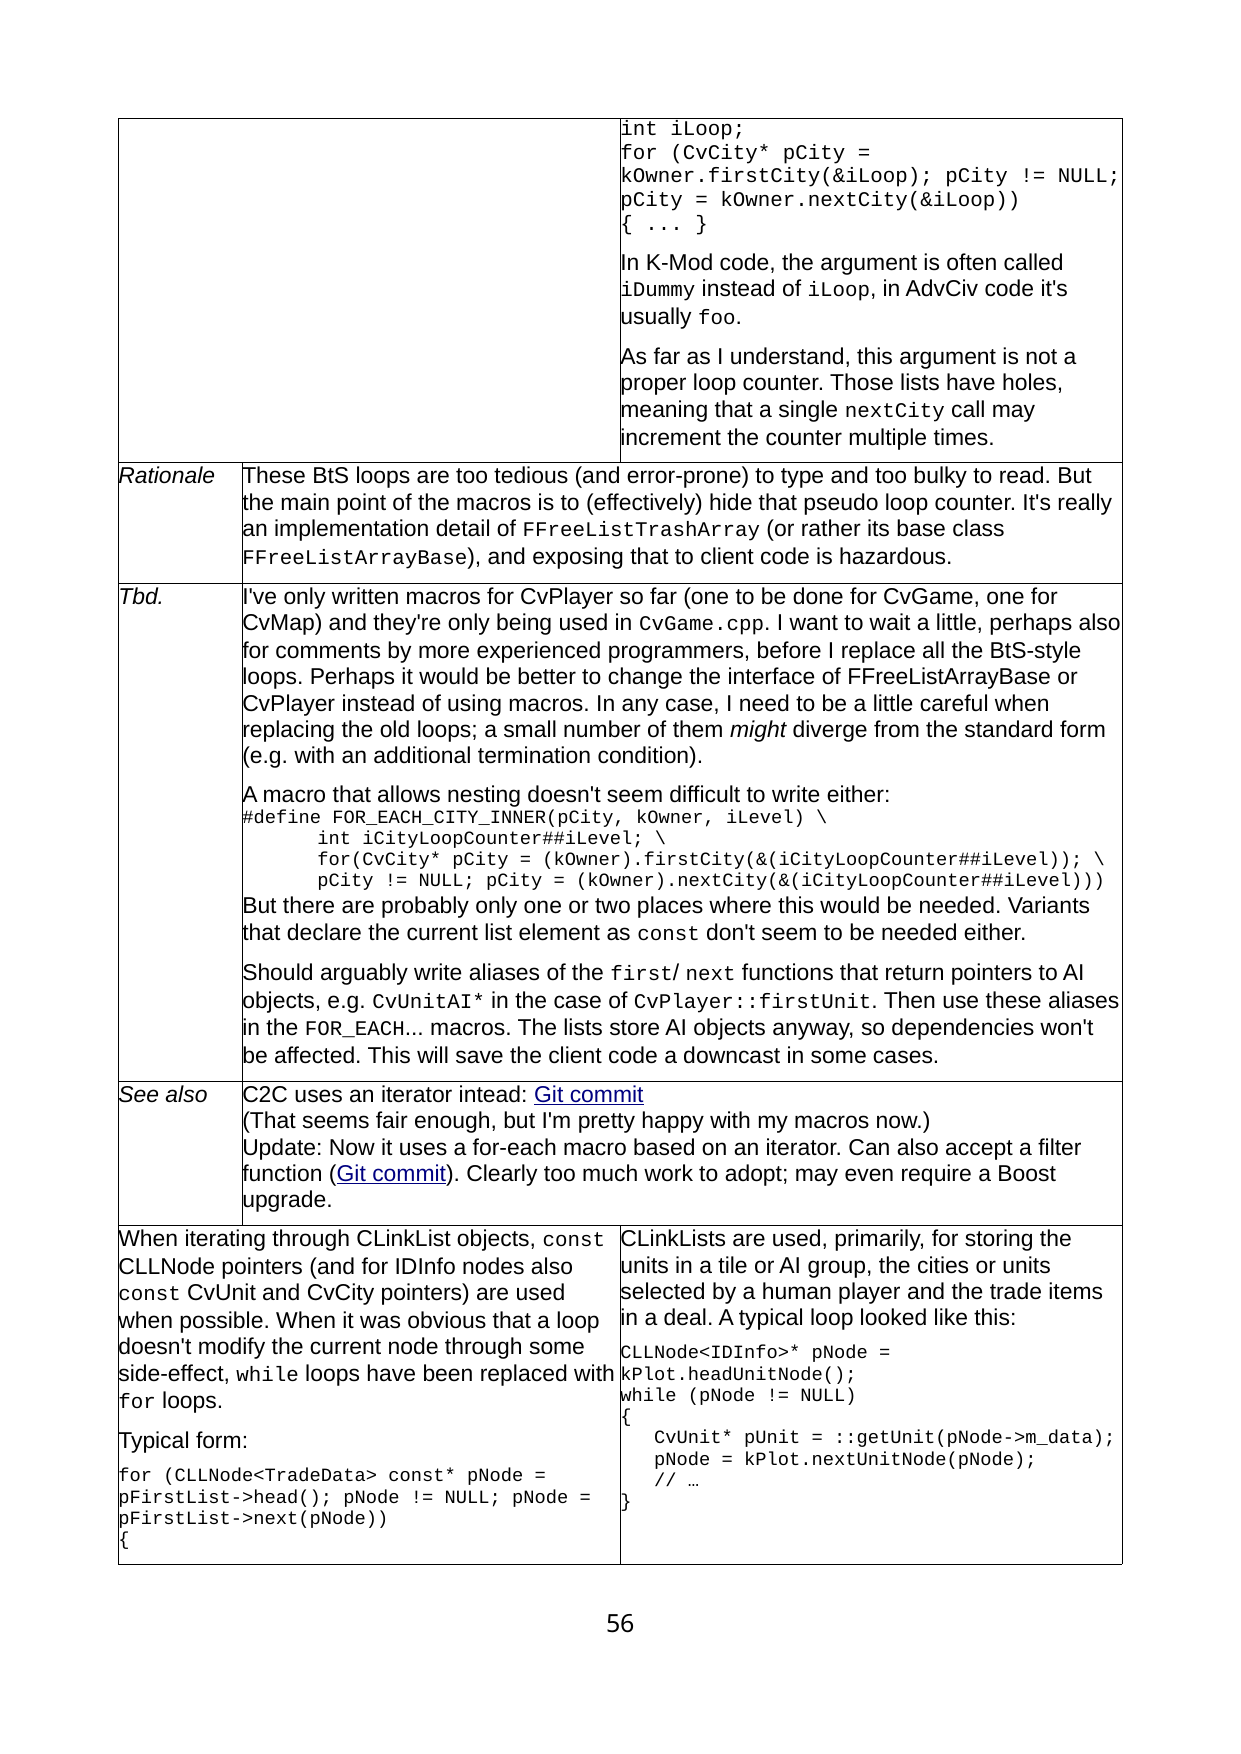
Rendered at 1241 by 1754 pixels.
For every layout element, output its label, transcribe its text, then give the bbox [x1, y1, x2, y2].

table_cell [119, 119, 620, 462]
table_cell Tbd. [119, 584, 242, 1081]
table_cell When iterating through CLinkList objects, const CLLNode pointers (and for IDInfo nodes also const CvUnit and CvCity pointers) are used when possible. When it was obvious that a loop doesn't modify the current node through some side-effect, while loops have been replaced with for loops. Typical form: for (CLLNode<TradeData> const* pNode = pFirstList->head(); pNode != NULL; pNode = pFirstList->next(pNode)) { [119, 1226, 620, 1564]
table_cell I've only written macros for CvPlayer so far (one to be done for CvGame, one for CvMap) and they're only being used in CvGame.cpp. I want to wait a little, perhaps also for comments by more experienced programmers, before I replace all the BtS-style loops. Perhaps it would be better to change the interface of FFreeListArrayBase or CvPlayer instead of using macros. In any case, I need to be a little careful when replacing the old loops; a small number of them might diverge from the standard form (e.g. with an additional termination condition). A macro that allows nesting doesn't seem difficult to write either: #define FOR_EACH_CITY_INNER(pCity, kOwner, iLevel) \ int iCityLoopCounter##iLevel; \ for(CvCity* pCity = (kOwner).firstCity(&(iCityLoopCounter##iLevel)); \ pCity != NULL; pCity = (kOwner).nextCity(&(iCityLoopCounter##iLevel))) But there are probably only one or two places where this would be needed. Variants that declare the current list element as const don't seem to be needed either. Should arguably write aliases of the first/ next functions that return pointers to AI objects, e.g. CvUnitAI* in the case of CvPlayer::firstUnit. Then use these aliases in the FOR_EACH... macros. The lists store AI objects anyway, so dependencies won't be affected. This will save the client code a downcast in some cases. [243, 584, 1122, 1081]
table_cell int iLoop; for (CvCity* pCity = kOwner.firstCity(&iLoop); pCity != NULL; pCity = kOwner.nextCity(&iLoop)) { ... } In K-Mod code, the argument is often called iDummy instead of iLoop, in AdvCiv code it's usually foo. As far as I understand, this argument is not a proper loop counter. Those lists have holes, meaning that a single nextCity call may increment the counter multiple times. [621, 119, 1122, 462]
table_cell CLinkLists are used, primarily, for storing the units in a tile or AI group, the cities or units selected by a human player and the trade items in a deal. A typical loop looked like this: CLLNode<IDInfo>* pNode = kPlot.headUnitNode(); while (pNode != NULL) { CvUnit* pUnit = ::getUnit(pNode->m_data); pNode = kPlot.nextUnitNode(pNode); // … } [621, 1226, 1122, 1564]
table_cell See also [119, 1082, 242, 1225]
table_cell C2C uses an iterator intead: Git commit (That seems fair enough, but I'm pretty happy with my macros now.) Update: Now it uses a for-each macro based on an iterator. Can also accept a filter function (Git commit). Clearly too much work to adopt; may even require a Boost upgrade. [243, 1082, 1122, 1225]
table_cell Rationale [119, 463, 242, 583]
table_cell These BtS loops are too tedious (and error-prone) to type and too bulky to read. But the main point of the macros is to (effectively) hide that pseudo loop counter. It's really an implementation detail of FFreeListTrashArray (or rather its base class FFreeListArrayBase), and exposing that to client code is hazardous. [243, 463, 1122, 583]
